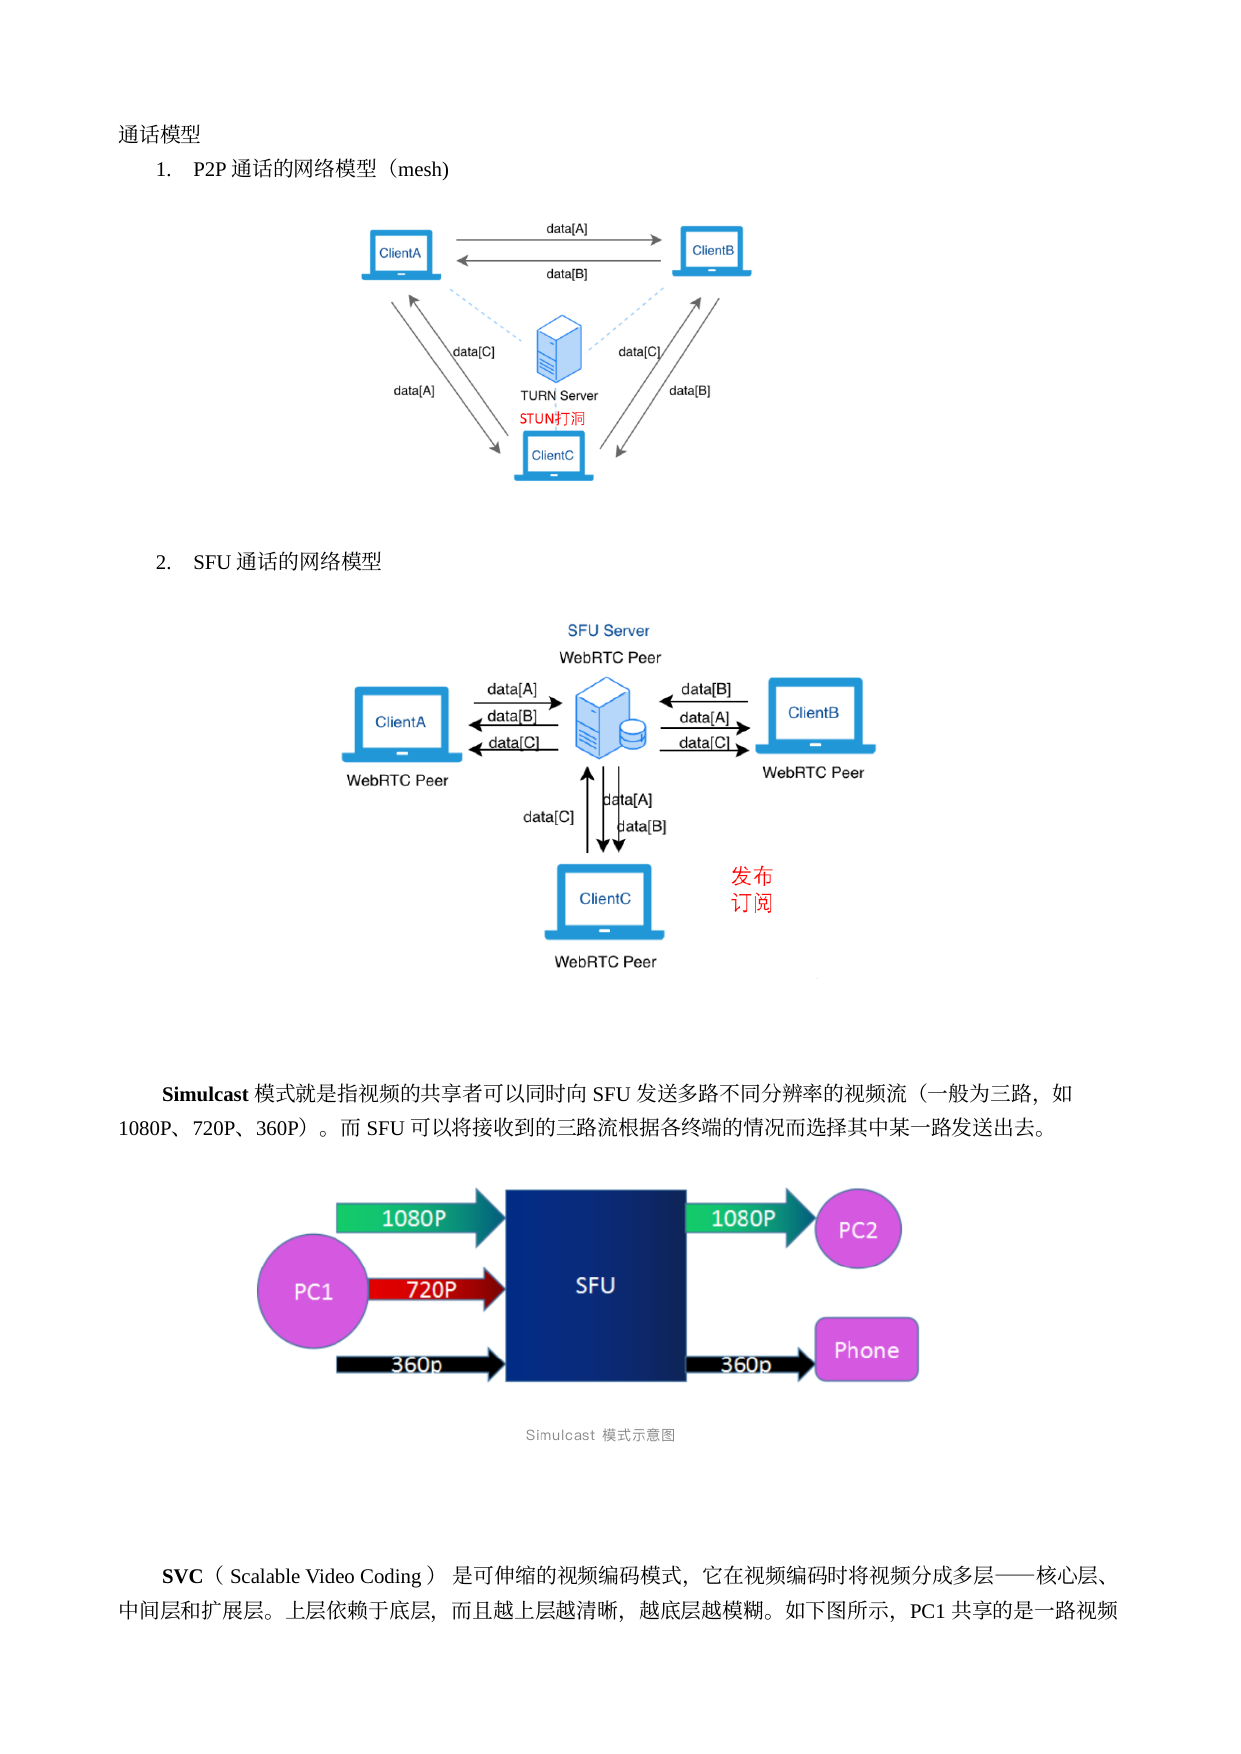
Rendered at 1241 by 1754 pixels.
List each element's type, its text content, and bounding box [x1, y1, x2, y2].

picture [335, 614, 888, 982]
text Simulcast 模式就是指视频的共享者可以同时向 SFU 发送多路不同分辨率的视频流（⼀般为三路，如 1080P、720P、360P）。⽽ SFU 可以将接收到的三路流根据各终端的情况⽽选择其中某⼀路发送出去。 [118, 1077, 1122, 1141]
list SFU 通话的网络模型 [156, 546, 1122, 576]
picture [354, 209, 763, 496]
text SVC（ Scalable Video Coding ） 是可伸缩的视频编码模式，它在视频编码时将视频分成多层——核⼼层、中间层和扩展层。上层依赖于底层，⽽且越上层越清晰，越底层越模糊。如下图所示，PC1 共享的是⼀路视频 [118, 1560, 1122, 1624]
list P2P 通话的网络模型（mesh) [156, 152, 1122, 182]
text 通话模型 [118, 118, 1122, 148]
picture [234, 1175, 952, 1451]
